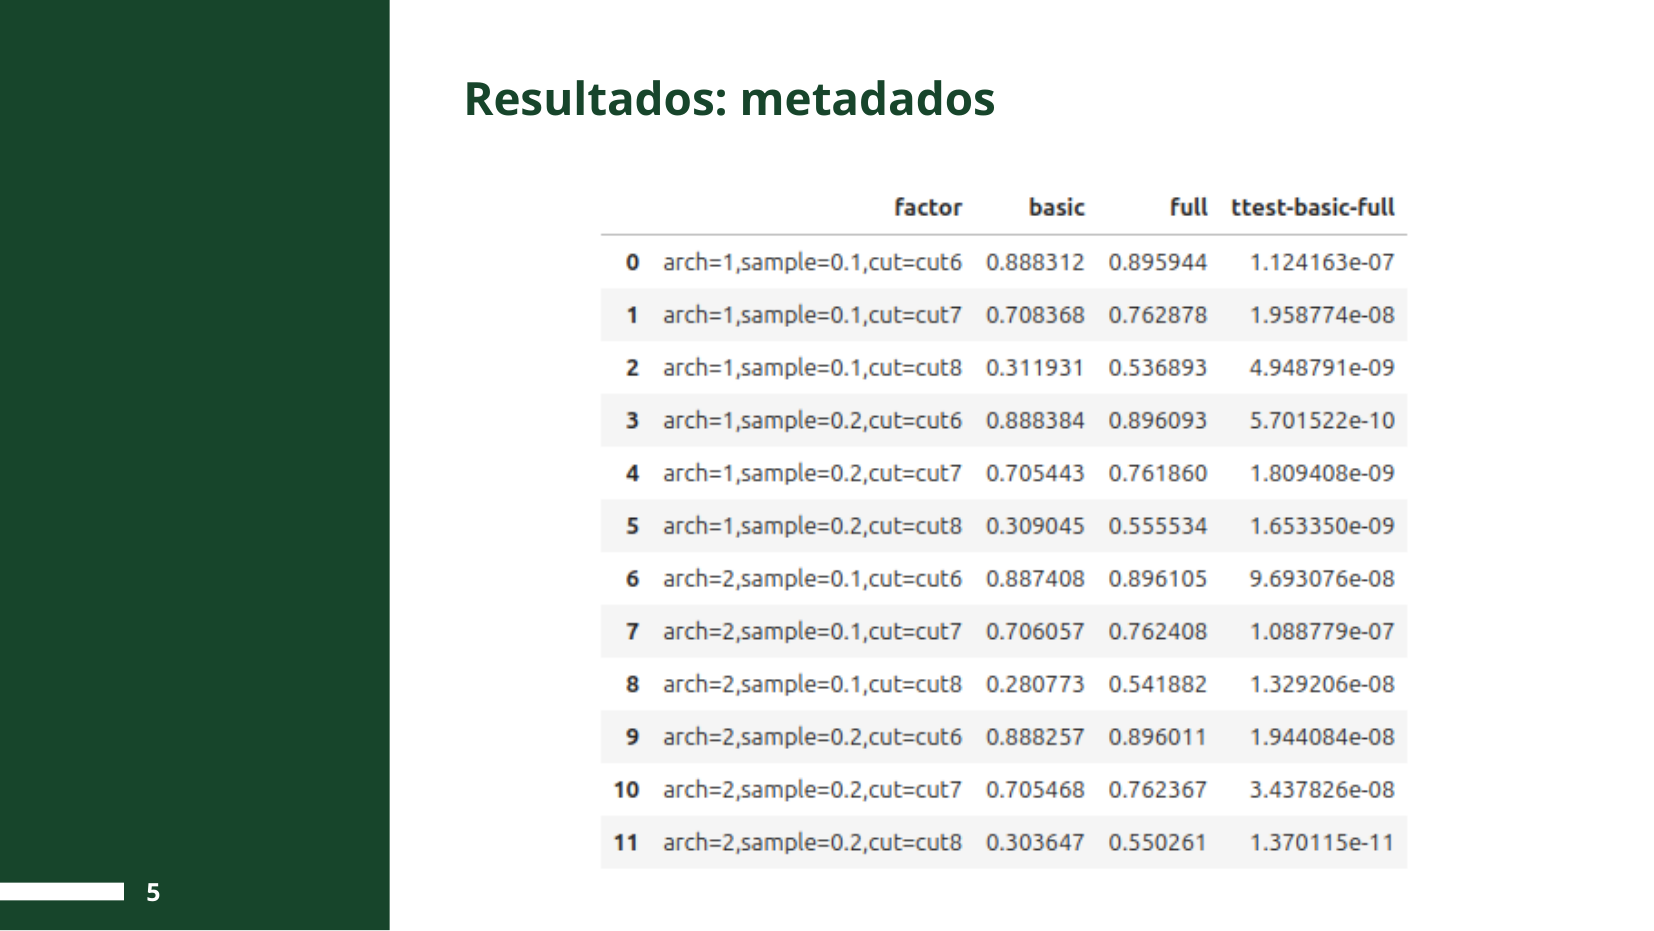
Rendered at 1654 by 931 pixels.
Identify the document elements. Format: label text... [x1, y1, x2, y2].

picture [596, 176, 1453, 889]
text_box Resultados: metadados [448, 59, 1601, 177]
text_box [79, 870, 228, 913]
text_box [0, 0, 390, 931]
